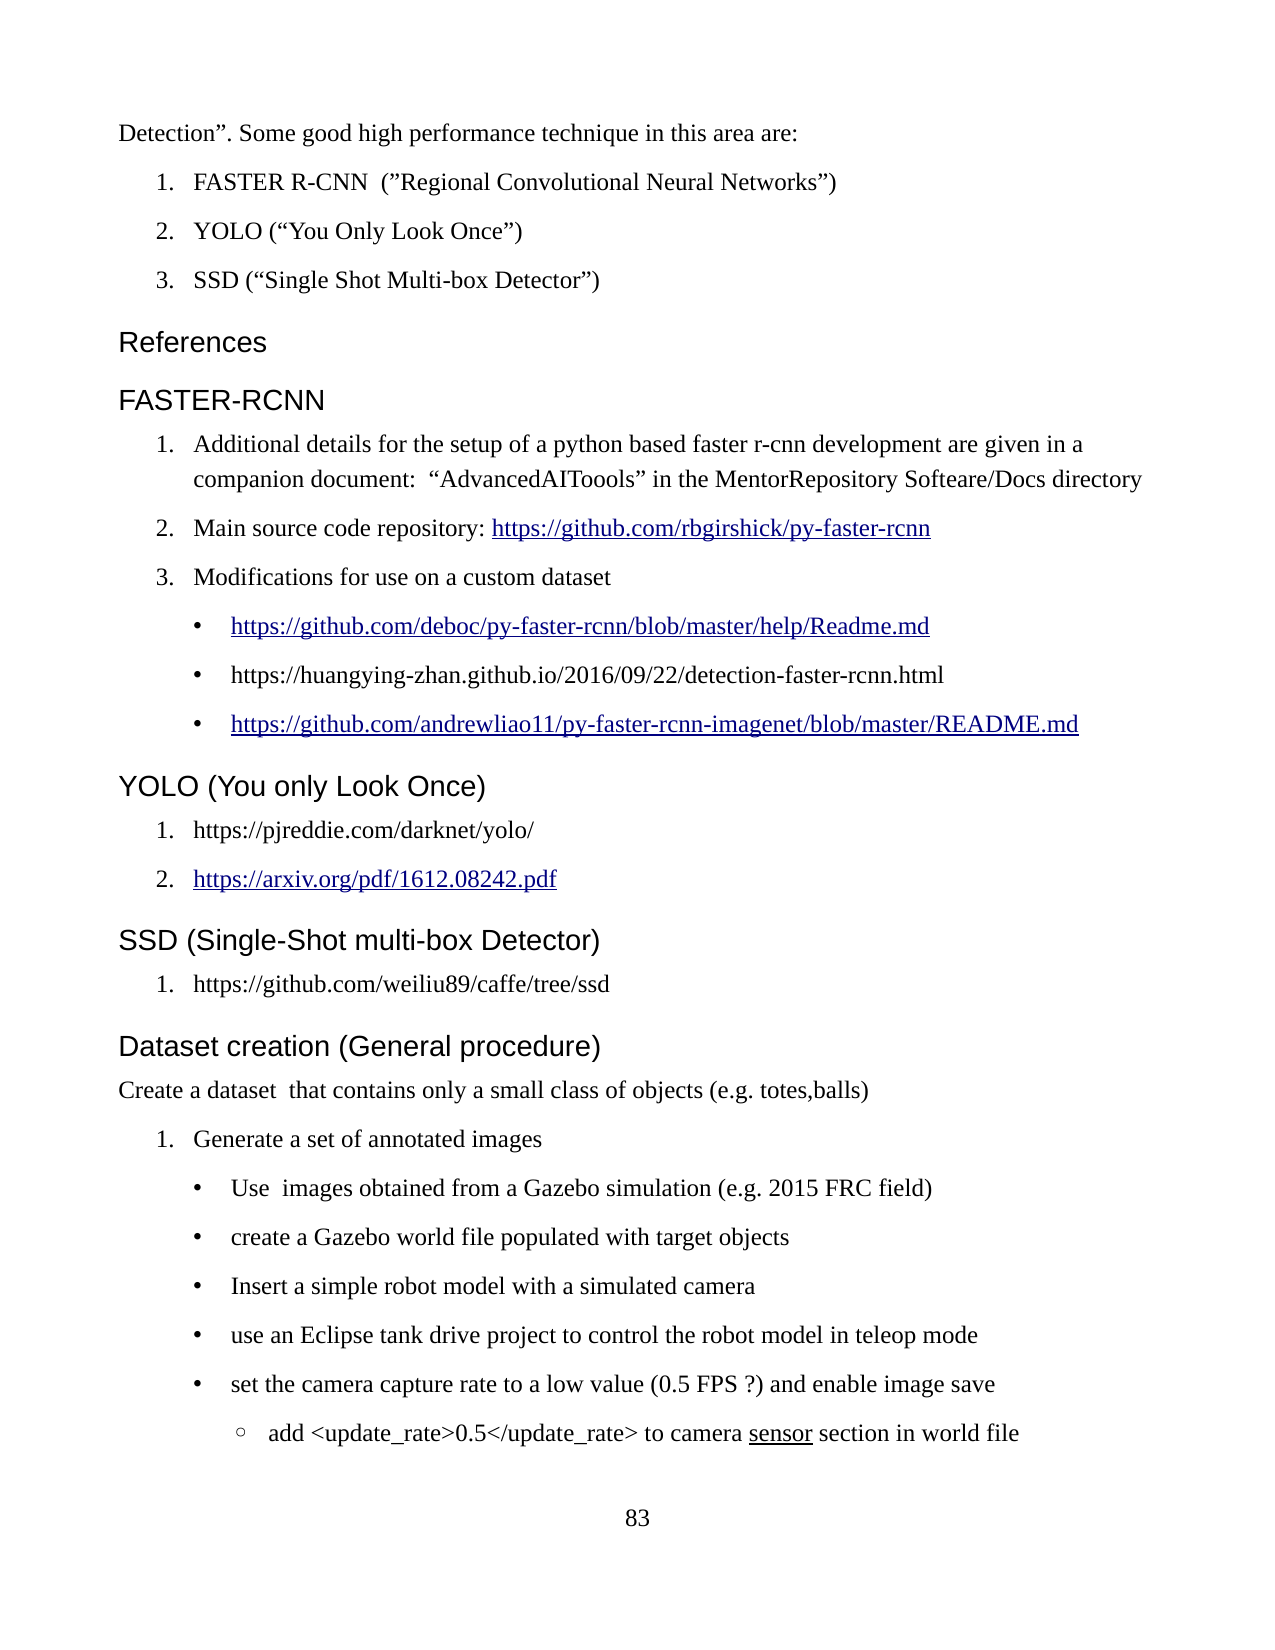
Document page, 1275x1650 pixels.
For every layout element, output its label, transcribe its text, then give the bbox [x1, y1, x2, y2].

list https://arxiv.org/pdf/1612.08242.pdf [156, 864, 1157, 892]
list Insert a simple robot model with a simulated camera [193, 1271, 1157, 1300]
list https://github.com/weiliu89/caffe/tree/ssd [156, 969, 1157, 998]
subtitle References [118, 325, 1157, 358]
list Main source code repository: https://github.com/rbgirshick/py-faster-rcnn [156, 513, 1157, 542]
list set the camera capture rate to a low value (0.5 FPS ?) and enable image save [193, 1369, 1157, 1398]
list FASTER R-CNN (”Regional Convolutional Neural Networks”) [156, 167, 1157, 196]
text Create a dataset that contains only a small class of objects (e.g. totes,balls) [118, 1075, 1157, 1103]
list https://github.com/deboc/py-faster-rcnn/blob/master/help/Readme.md [193, 611, 1157, 640]
subtitle YOLO (You only Look Once) [118, 769, 1157, 802]
subtitle Dataset creation (General procedure) [118, 1029, 1157, 1062]
list Generate a set of annotated images [156, 1124, 1157, 1153]
list https://pjreddie.com/darknet/yolo/ [156, 815, 1157, 843]
subtitle FASTER-RCNN [118, 383, 1157, 417]
list https://huangying-zhan.github.io/2016/09/22/detection-faster-rcnn.html [193, 660, 1157, 689]
list use an Eclipse tank drive project to control the robot model in teleop mode [193, 1320, 1157, 1349]
list create a Gazebo world file populated with target objects [193, 1222, 1157, 1251]
subtitle SSD (Single-Shot multi-box Detector) [118, 923, 1157, 957]
list Additional details for the setup of a python based faster r-cnn development are given in a companion document: “AdvancedAIToools” in the MentorRepository Softeare/Docs directory [156, 429, 1157, 493]
list SSD (“Single Shot Multi-box Detector”) [156, 265, 1157, 294]
list YOLO (“You Only Look Once”) [156, 216, 1157, 245]
list Use images obtained from a Gazebo simulation (e.g. 2015 FRC field) [193, 1173, 1157, 1202]
list Modifications for use on a custom dataset [156, 562, 1157, 591]
list add <update_rate>0.5</update_rate> to camera sensor section in world file [231, 1418, 1157, 1447]
text Detection”. Some good high performance technique in this area are: [118, 118, 1157, 147]
list https://github.com/andrewliao11/py-faster-rcnn-imagenet/blob/master/README.md [193, 709, 1157, 738]
